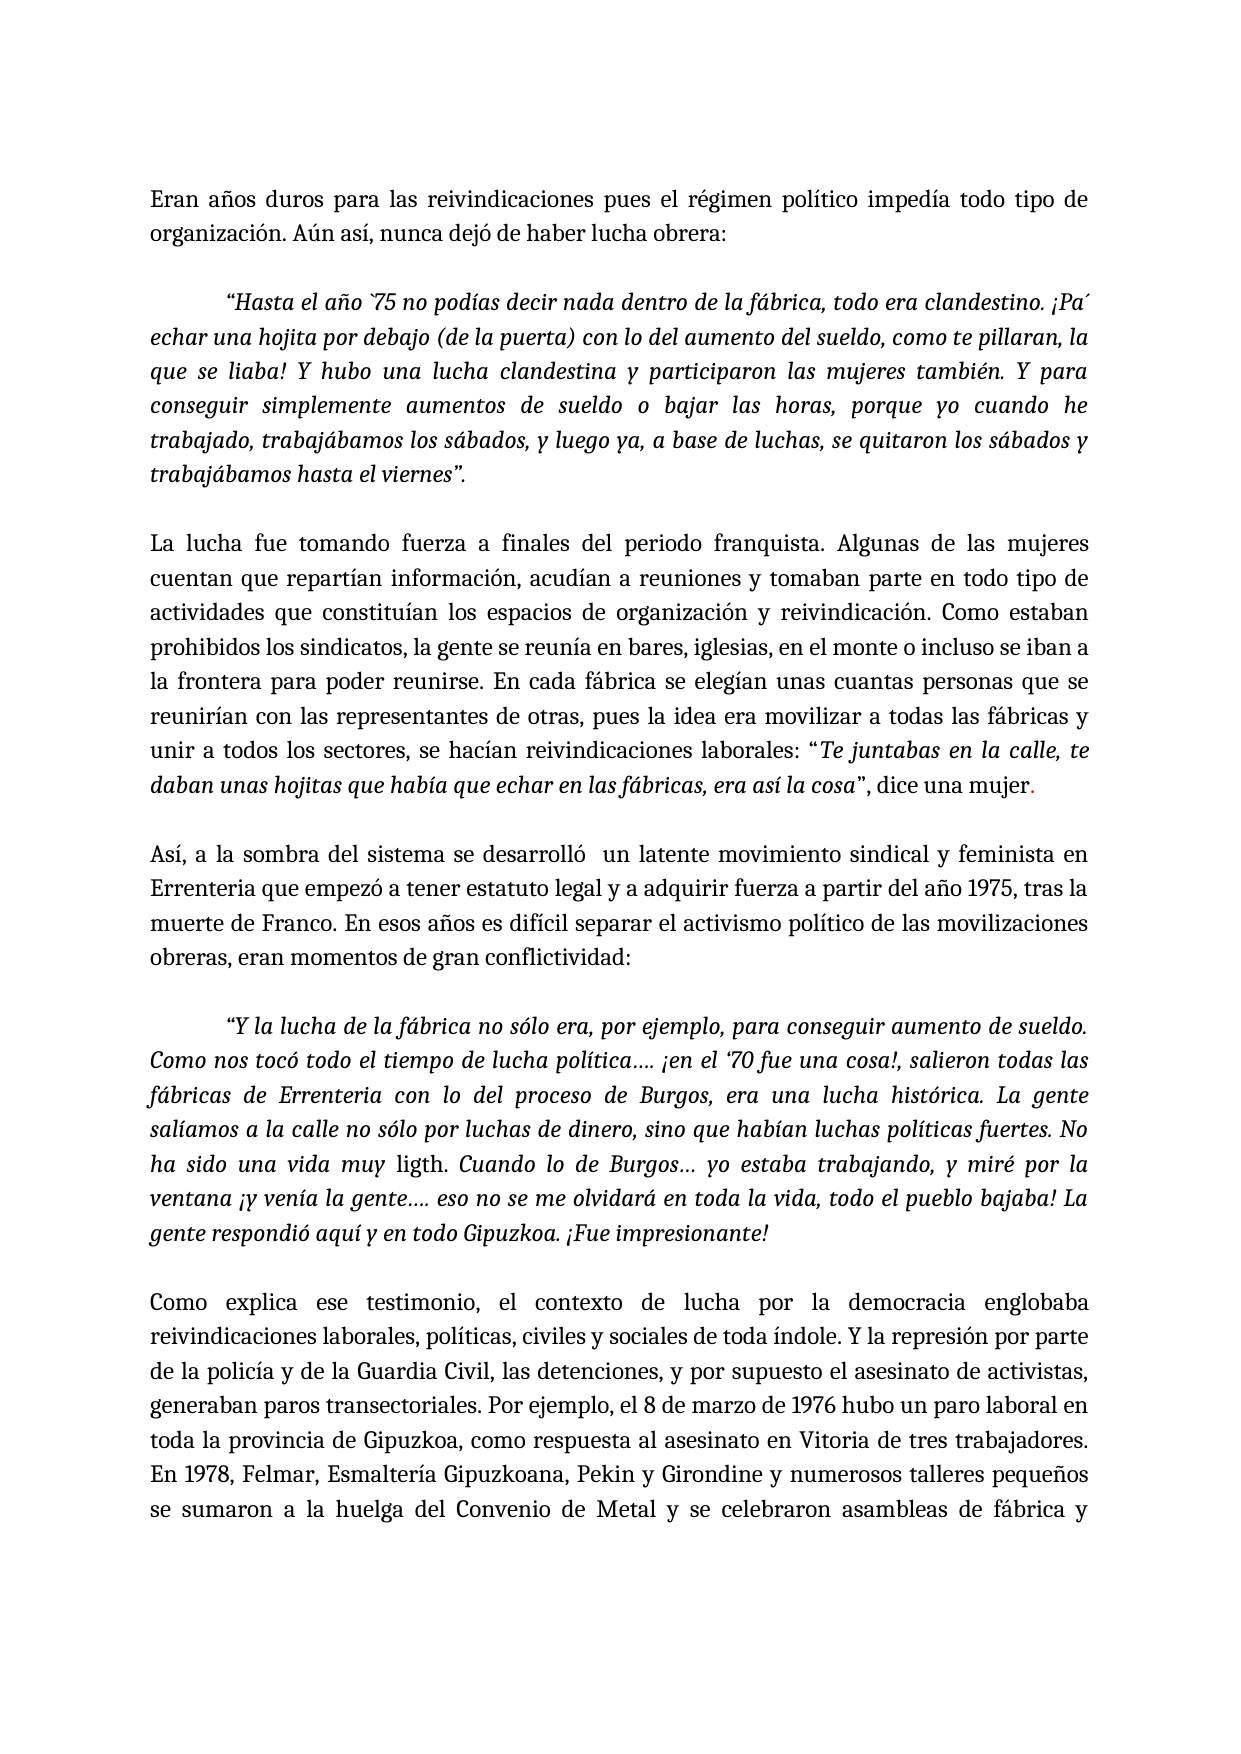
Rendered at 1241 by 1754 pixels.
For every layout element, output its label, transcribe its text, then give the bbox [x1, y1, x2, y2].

text Así, a la sombra del sistema se desarrolló un latente movimiento sindical y feminista en Errenteria que empezó a tener estatuto legal y a adquirir fuerza a partir del año 1975, tras la muerte de Franco. En esos años es difícil separar el activismo político de las movilizaciones obreras, eran momentos de gran conflictividad: [150, 839, 1090, 972]
text Eran años duros para las reivindicaciones pues el régimen político impedía todo tipo de organización. Aún así, nunca dejó de haber lucha obrera: [150, 184, 1090, 248]
text Como explica ese testimonio, el contexto de lucha por la democracia englobaba reivindicaciones laborales, políticas, civiles y sociales de toda índole. Y la represión por parte de la policía y de la Guardia Civil, las detenciones, y por supuesto el asesinato de activistas, generaban paros transectoriales. Por ejemplo, el 8 de marzo de 1976 hubo un paro laboral en toda la provincia de Gipuzkoa, como respuesta al asesinato en Vitoria de tres trabajadores. En 1978, Felmar, Esmaltería Gipuzkoana, Pekin y Girondine y numerosos talleres pequeños se sumaron a la huelga del Convenio de Metal y se celebraron asambleas de fábrica y [150, 1288, 1090, 1523]
text La lucha fue tomando fuerza a finales del periodo franquista. Algunas de las mujeres cuentan que repartían información, acudían a reuniones y tomaban parte en todo tipo de actividades que constituían los espacios de organización y reivindicación. Como estaban prohibidos los sindicatos, la gente se reunía en bares, iglesias, en el monte o incluso se iban a la frontera para poder reunirse. En cada fábrica se elegían unas cuantas personas que se reunirían con las representantes de otras, pues la idea era movilizar a todas las fábricas y unir a todos los sectores, se hacían reivindicaciones laborales: “Te juntabas en la calle, te daban unas hojitas que había que echar en las fábricas, era así la cosa”, dice una mujer. [150, 529, 1090, 799]
text “Y la lucha de la fábrica no sólo era, por ejemplo, para conseguir aumento de sueldo. Como nos tocó todo el tiempo de lucha política…. ¡en el ‘70 fue una cosa!, salieron todas las fábricas de Errenteria con lo del proceso de Burgos, era una lucha histórica. La gente salíamos a la calle no sólo por luchas de dinero, sino que habían luchas políticas fuertes. No ha sido una vida muy ligth. Cuando lo de Burgos… yo estaba trabajando, y miré por la ventana ¡y venía la gente…. eso no se me olvidará en toda la vida, todo el pueblo bajaba! La gente respondió aquí y en todo Gipuzkoa. ¡Fue impresionante! [150, 1012, 1090, 1248]
text “Hasta el año `75 no podías decir nada dentro de la fábrica, todo era clandestino. ¡Pa´ echar una hojita por debajo (de la puerta) con lo del aumento del sueldo, como te pillaran, la que se liaba! Y hubo una lucha clandestina y participaron las mujeres también. Y para conseguir simplemente aumentos de sueldo o bajar las horas, porque yo cuando he trabajado, trabajábamos los sábados, y luego ya, a base de luchas, se quitaron los sábados y trabajábamos hasta el viernes”. [150, 288, 1090, 489]
